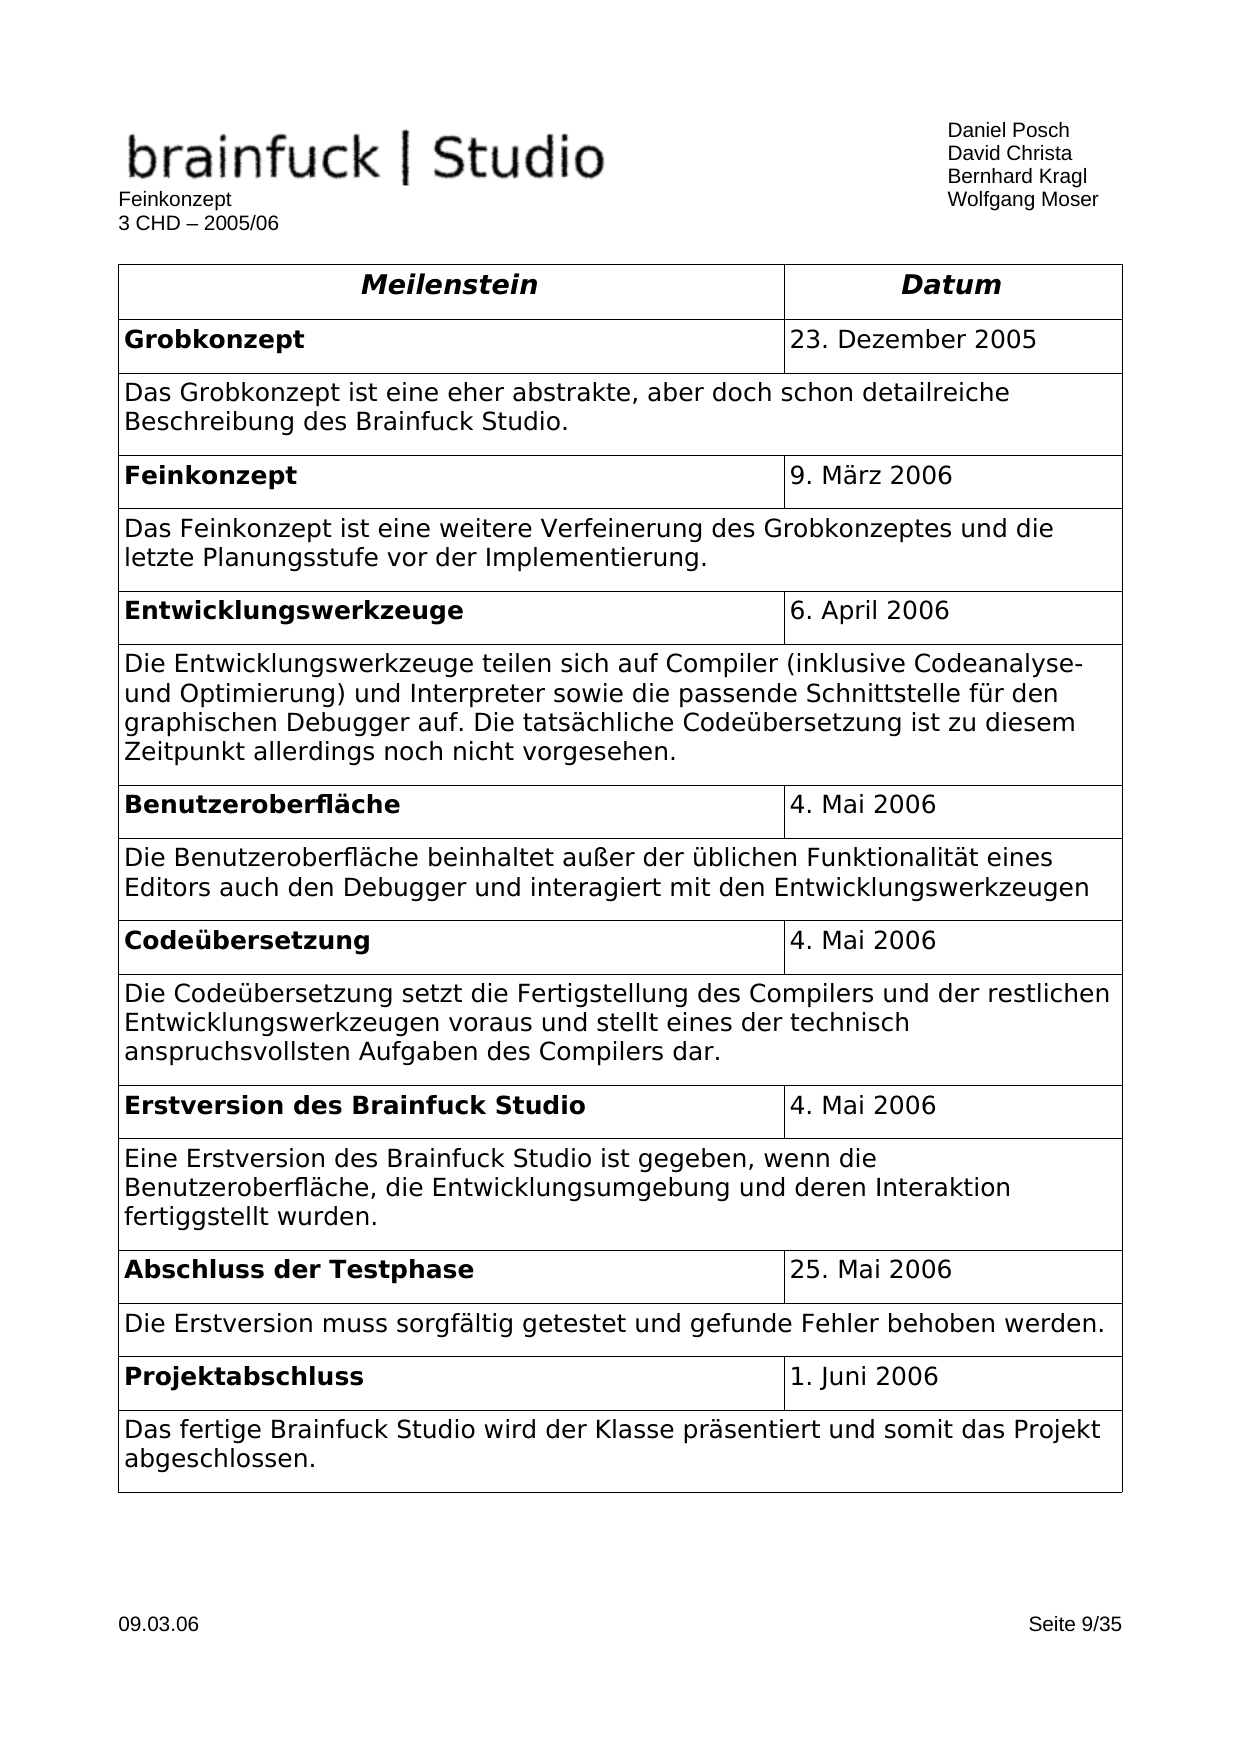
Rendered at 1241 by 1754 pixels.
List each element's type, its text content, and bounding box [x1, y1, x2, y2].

table_cell 25. Mai 2006 [785, 1251, 1122, 1303]
table_cell Benutzeroberfläche [119, 786, 784, 838]
table_cell Das Grobkonzept ist eine eher abstrakte, aber doch schon detailreiche Beschreibung des Brainfuck Studio. [119, 374, 1122, 455]
table_cell Die Codeübersetzung setzt die Fertigstellung des Compilers und der restlichen Entwicklungswerkzeugen voraus und stellt eines der technisch anspruchsvollsten Aufgaben des Compilers dar. [119, 975, 1122, 1085]
table_cell Codeübersetzung [119, 921, 784, 973]
table_cell Abschluss der Testphase [119, 1251, 784, 1303]
table_cell Entwicklungswerkzeuge [119, 592, 784, 644]
table_cell 4. Mai 2006 [785, 1086, 1122, 1138]
table_cell Grobkonzept [119, 320, 784, 373]
table_cell Die Erstversion muss sorgfältig getestet und gefunde Fehler behoben werden. [119, 1304, 1122, 1356]
table_cell Feinkonzept [119, 456, 784, 508]
table_cell Die Benutzeroberfläche beinhaltet außer der üblichen Funktionalität eines Editors auch den Debugger und interagiert mit den Entwicklungswerkzeugen [119, 839, 1122, 920]
table_cell Erstversion des Brainfuck Studio [119, 1086, 784, 1138]
table_cell Das fertige Brainfuck Studio wird der Klasse präsentiert und somit das Projekt abgeschlossen. [119, 1411, 1122, 1492]
table_cell 4. Mai 2006 [785, 921, 1122, 973]
table_cell 4. Mai 2006 [785, 786, 1122, 838]
table_header Meilenstein [119, 265, 784, 319]
table_cell 9. März 2006 [785, 456, 1122, 508]
table_cell 23. Dezember 2005 [785, 320, 1122, 373]
table_header Datum [785, 265, 1122, 319]
table_cell 6. April 2006 [785, 592, 1122, 644]
table_cell Projektabschluss [119, 1357, 784, 1409]
table_cell Das Feinkonzept ist eine weitere Verfeinerung des Grobkonzeptes und die letzte Planungsstufe vor der Implementierung. [119, 509, 1122, 591]
picture [118, 118, 609, 187]
table_cell Die Entwicklungswerkzeuge teilen sich auf Compiler (inklusive Codeanalyse- und Optimierung) und Interpreter sowie die passende Schnittstelle für den graphischen Debugger auf. Die tatsächliche Codeübersetzung ist zu diesem Zeitpunkt allerdings noch nicht vorgesehen. [119, 645, 1122, 784]
table_cell 1. Juni 2006 [785, 1357, 1122, 1409]
table_cell Eine Erstversion des Brainfuck Studio ist gegeben, wenn die Benutzeroberfläche, die Entwicklungsumgebung und deren Interaktion fertiggstellt wurden. [119, 1139, 1122, 1250]
